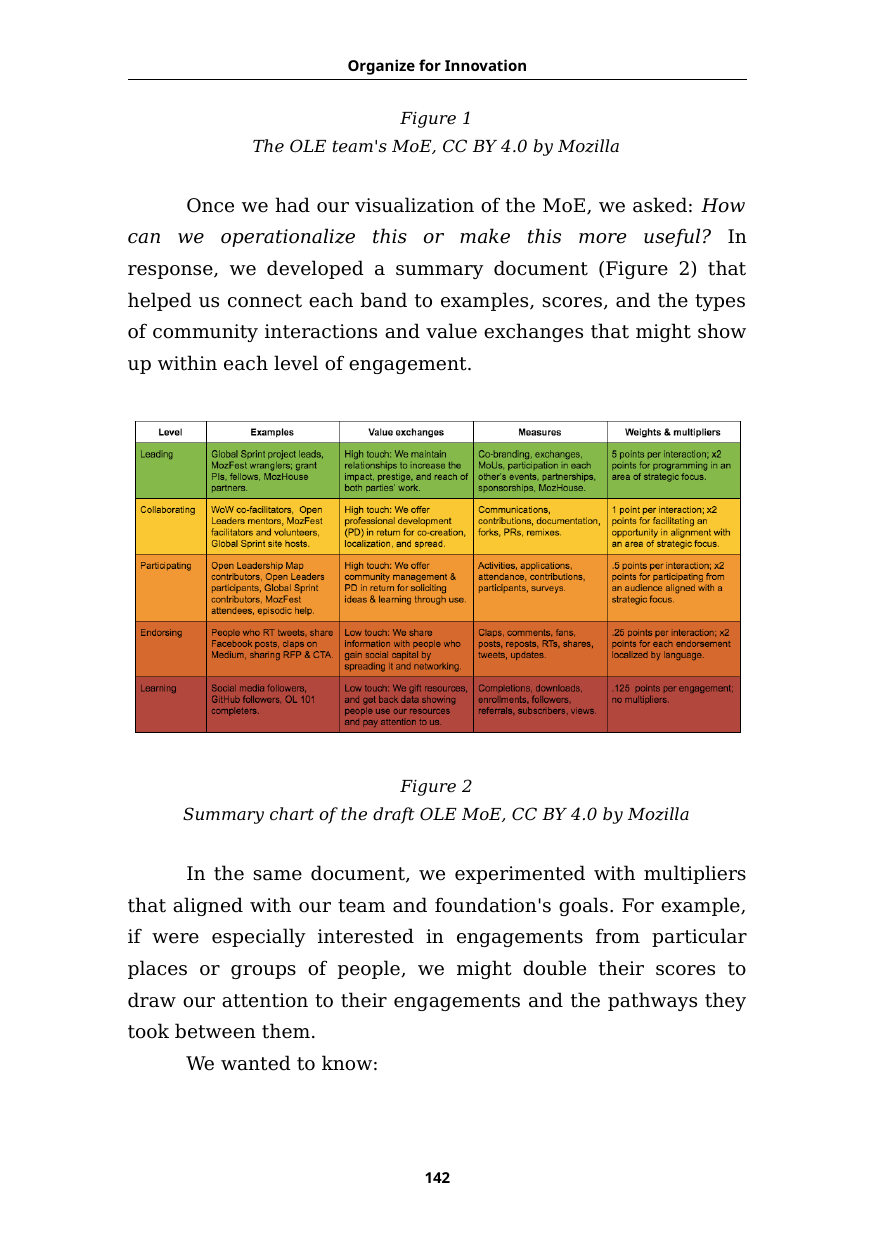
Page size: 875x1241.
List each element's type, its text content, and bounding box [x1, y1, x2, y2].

text Figure 1 The OLE team's MoE, CC BY 4.0 by Mozilla [127, 109, 747, 156]
text In the same document, we experimented with multipliers that aligned with our team and foundation's goals. For example, if were especially interested in engagements from particular places or groups of people, we might double their scores to draw our attention to their engagements and the pathways they took between them. [127, 863, 747, 1043]
text We wanted to know: [127, 1053, 747, 1075]
text Figure 2 Summary chart of the draft OLE MoE, CC BY 4.0 by Mozilla [127, 739, 747, 824]
picture [127, 414, 747, 739]
text [127, 385, 747, 414]
text Once we had our visualization of the MoE, we asked: How can we operationalize this or make this more useful? In response, we developed a summary document (Figure 2) that helped us connect each band to examples, scores, and the types of community interactions and value exchanges that might show up within each level of engagement. [127, 195, 747, 375]
